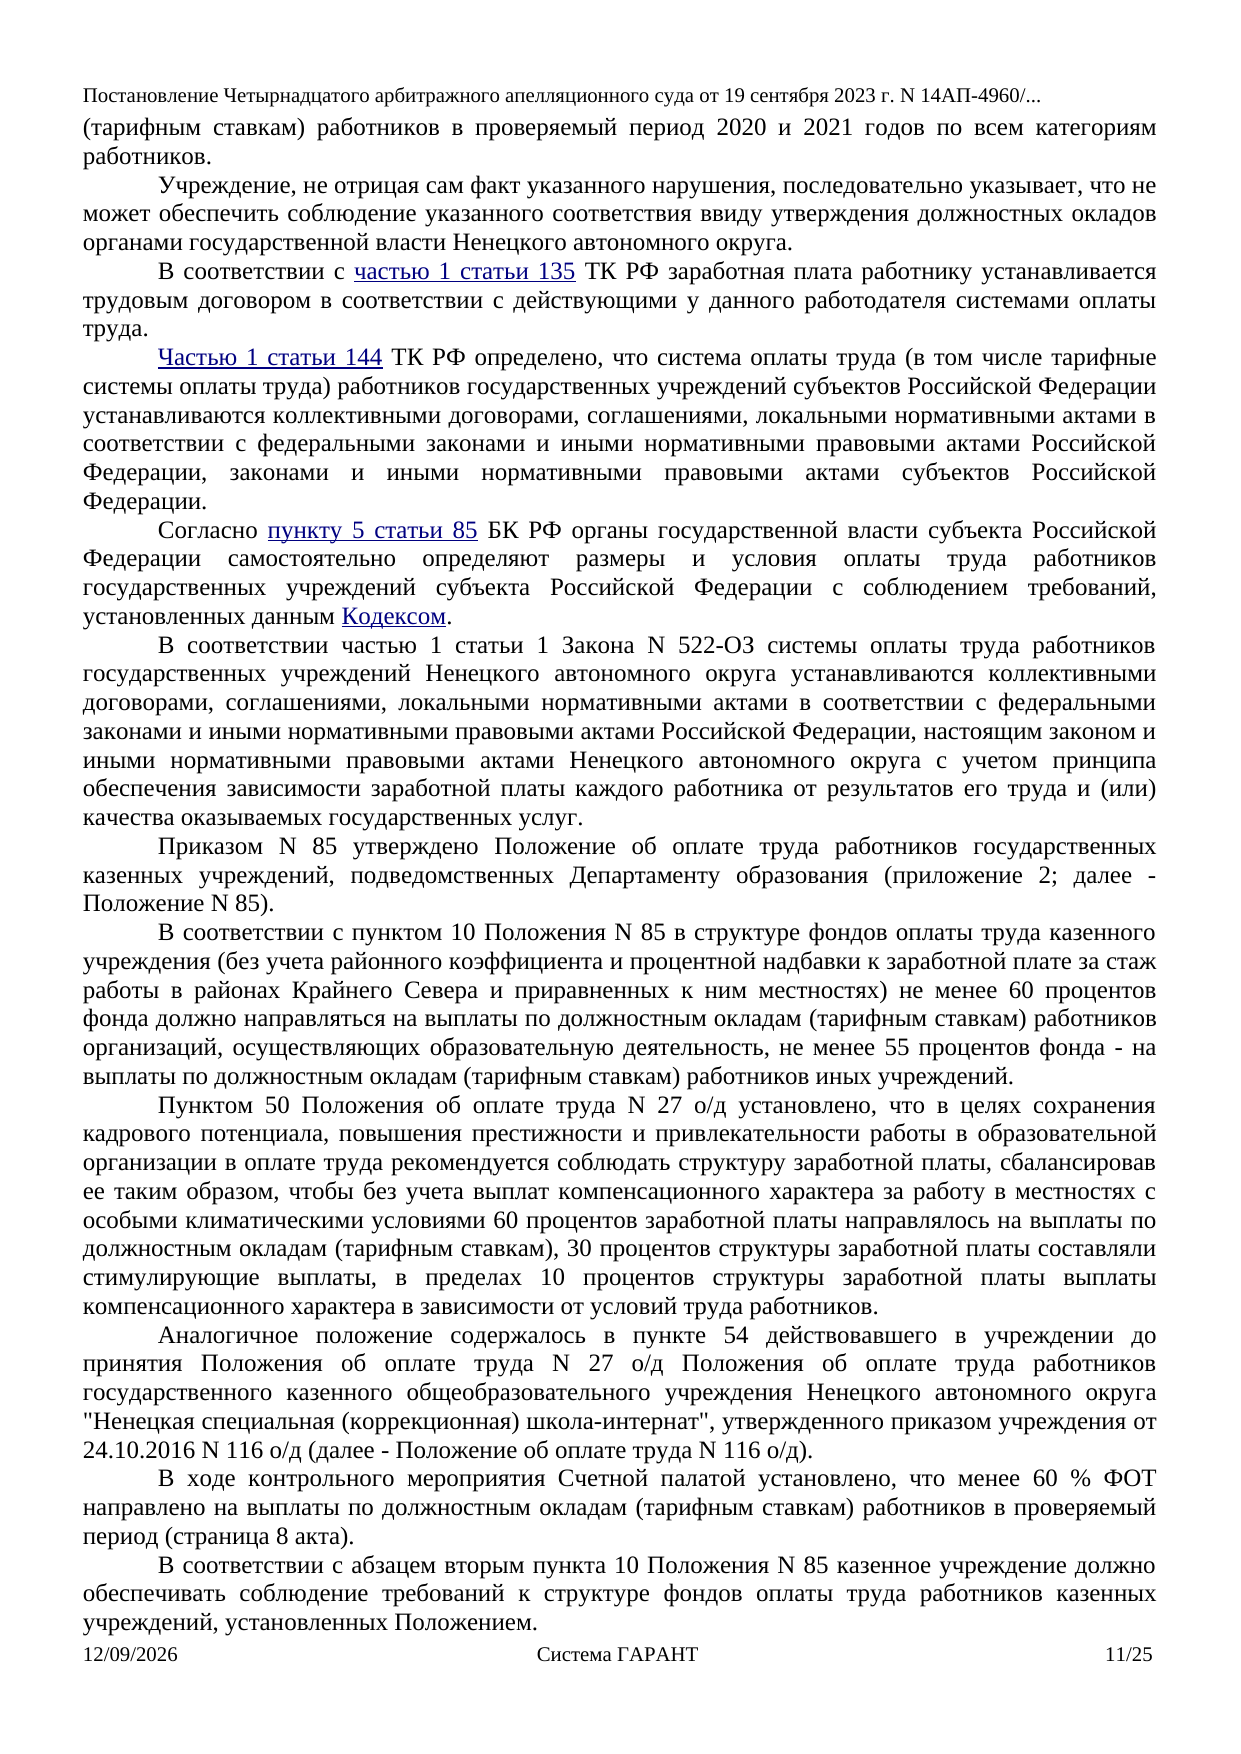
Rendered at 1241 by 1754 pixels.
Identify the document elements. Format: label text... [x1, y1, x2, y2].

text В соответствии с пунктом 10 Положения N 85 в структуре фондов оплаты труда казенного учреждения (без учета районного коэффициента и процентной надбавки к заработной плате за стаж работы в районах Крайнего Севера и приравненных к ним местностях) не менее 60 процентов фонда должно направляться на выплаты по должностным окладам (тарифным ставкам) работников организаций, осуществляющих образовательную деятельность, не менее 55 процентов фонда - на выплаты по должностным окладам (тарифным ставкам) работников иных учреждений. [83, 917, 1157, 1090]
text Приказом N 85 утверждено Положение об оплате труда работников государственных казенных учреждений, подведомственных Департаменту образования (приложение 2; далее - Положение N 85). [83, 831, 1157, 917]
text Аналогичное положение содержалось в пункте 54 действовавшего в учреждении до принятия Положения об оплате труда N 27 о/д Положения об оплате труда работников государственного казенного общеобразовательного учреждения Ненецкого автономного округа "Ненецкая специальная (коррекционная) школа-интернат", утвержденного приказом учреждения от 24.10.2016 N 116 о/д (далее - Положение об оплате труда N 116 о/д). [83, 1320, 1157, 1463]
text Согласно пункту 5 статьи 85 БК РФ органы государственной власти субъекта Российской Федерации самостоятельно определяют размеры и условия оплаты труда работников государственных учреждений субъекта Российской Федерации с соблюдением требований, установленных данным Кодексом. [83, 515, 1157, 630]
text (тарифным ставкам) работников в проверяемый период 2020 и 2021 годов по всем категориям работников. [83, 112, 1157, 170]
text В соответствии частью 1 статьи 1 Закона N 522-ОЗ системы оплаты труда работников государственных учреждений Ненецкого автономного округа устанавливаются коллективными договорами, соглашениями, локальными нормативными актами в соответствии с федеральными законами и иными нормативными правовыми актами Российской Федерации, настоящим законом и иными нормативными правовыми актами Ненецкого автономного округа с учетом принципа обеспечения зависимости заработной платы каждого работника от результатов его труда и (или) качества оказываемых государственных услуг. [83, 630, 1157, 831]
text В соответствии с частью 1 статьи 135 ТК РФ заработная плата работнику устанавливается трудовым договором в соответствии с действующими у данного работодателя системами оплаты труда. [83, 256, 1157, 342]
text Пунктом 50 Положения об оплате труда N 27 о/д установлено, что в целях сохранения кадрового потенциала, повышения престижности и привлекательности работы в образовательной организации в оплате труда рекомендуется соблюдать структуру заработной платы, сбалансировав ее таким образом, чтобы без учета выплат компенсационного характера за работу в местностях с особыми климатическими условиями 60 процентов заработной платы направлялось на выплаты по должностным окладам (тарифным ставкам), 30 процентов структуры заработной платы составляли стимулирующие выплаты, в пределах 10 процентов структуры заработной платы выплаты компенсационного характера в зависимости от условий труда работников. [83, 1090, 1157, 1320]
text В соответствии с абзацем вторым пункта 10 Положения N 85 казенное учреждение должно обеспечивать соблюдение требований к структуре фондов оплаты труда работников казенных учреждений, установленных Положением. [83, 1550, 1157, 1636]
text Учреждение, не отрицая сам факт указанного нарушения, последовательно указывает, что не может обеспечить соблюдение указанного соответствия ввиду утверждения должностных окладов органами государственной власти Ненецкого автономного округа. [83, 170, 1157, 256]
text В ходе контрольного мероприятия Счетной палатой установлено, что менее 60 % ФОТ направлено на выплаты по должностным окладам (тарифным ставкам) работников в проверяемый период (страница 8 акта). [83, 1463, 1157, 1550]
text Частью 1 статьи 144 ТК РФ определено, что система оплаты труда (в том числе тарифные системы оплаты труда) работников государственных учреждений субъектов Российской Федерации устанавливаются коллективными договорами, соглашениями, локальными нормативными актами в соответствии с федеральными законами и иными нормативными правовыми актами Российской Федерации, законами и иными нормативными правовыми актами субъектов Российской Федерации. [83, 342, 1157, 515]
